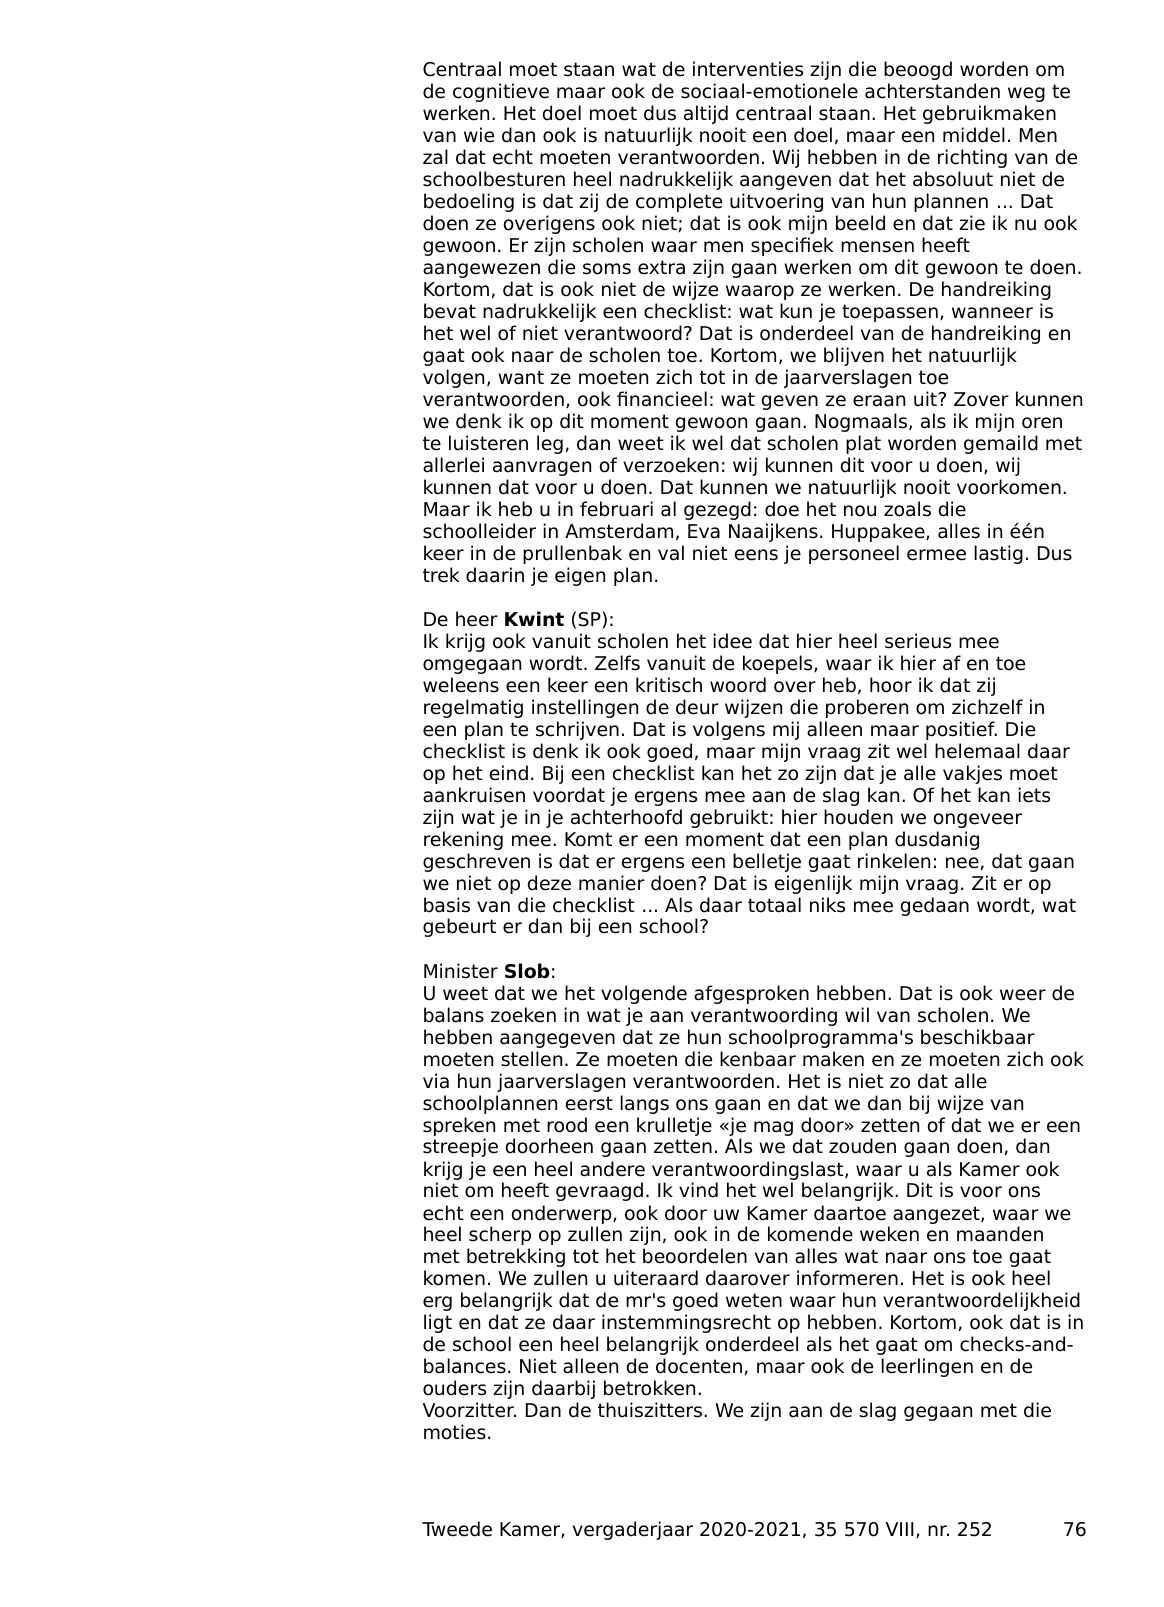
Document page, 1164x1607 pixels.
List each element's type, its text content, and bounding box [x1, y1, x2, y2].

text U weet dat we het volgende afgesproken hebben. Dat is ook weer de balans zoeken in wat je aan verantwoording wil van scholen. We hebben aangegeven dat ze hun schoolprogramma's beschikbaar moeten stellen. Ze moeten die kenbaar maken en ze moeten zich ook via hun jaarverslagen verantwoorden. Het is niet zo dat alle schoolplannen eerst langs ons gaan en dat we dan bij wijze van spreken met rood een krulletje «je mag door» zetten of dat we er een streepje doorheen gaan zetten. Als we dat zouden gaan doen, dan krijg je een heel andere verantwoordingslast, waar u als Kamer ook niet om heeft gevraagd. Ik vind het wel belangrijk. Dit is voor ons echt een onderwerp, ook door uw Kamer daartoe aangezet, waar we heel scherp op zullen zijn, ook in de komende weken en maanden met betrekking tot het beoordelen van alles wat naar ons toe gaat komen. We zullen u uiteraard daarover informeren. Het is ook heel erg belangrijk dat de mr's goed weten waar hun verantwoordelijkheid ligt en dat ze daar instemmingsrecht op hebben. Kortom, ook dat is in de school een heel belangrijk onderdeel als het gaat om checks-and-balances. Niet alleen de docenten, maar ook de leerlingen en de ouders zijn daarbij betrokken. [422, 983, 1087, 1400]
text De heer Kwint (SP): [422, 609, 1087, 631]
text Centraal moet staan wat de interventies zijn die beoogd worden om de cognitieve maar ook de sociaal-emotionele achterstanden weg te werken. Het doel moet dus altijd centraal staan. Het gebruikmaken van wie dan ook is natuurlijk nooit een doel, maar een middel. Men zal dat echt moeten verantwoorden. Wij hebben in de richting van de schoolbesturen heel nadrukkelijk aangeven dat het absoluut niet de bedoeling is dat zij de complete uitvoering van hun plannen ... Dat doen ze overigens ook niet; dat is ook mijn beeld en dat zie ik nu ook gewoon. Er zijn scholen waar men specifiek mensen heeft aangewezen die soms extra zijn gaan werken om dit gewoon te doen. Kortom, dat is ook niet de wijze waarop ze werken. De handreiking bevat nadrukkelijk een checklist: wat kun je toepassen, wanneer is het wel of niet verantwoord? Dat is onderdeel van de handreiking en gaat ook naar de scholen toe. Kortom, we blijven het natuurlijk volgen, want ze moeten zich tot in de jaarverslagen toe verantwoorden, ook financieel: wat geven ze eraan uit? Zover kunnen we denk ik op dit moment gewoon gaan. Nogmaals, als ik mijn oren te luisteren leg, dan weet ik wel dat scholen plat worden gemaild met allerlei aanvragen of verzoeken: wij kunnen dit voor u doen, wij kunnen dat voor u doen. Dat kunnen we natuurlijk nooit voorkomen. Maar ik heb u in februari al gezegd: doe het nou zoals die schoolleider in Amsterdam, Eva Naaijkens. Huppakee, alles in één keer in de prullenbak en val niet eens je personeel ermee lastig. Dus trek daarin je eigen plan. [422, 59, 1087, 587]
text Minister Slob: [422, 961, 1087, 983]
text Ik krijg ook vanuit scholen het idee dat hier heel serieus mee omgegaan wordt. Zelfs vanuit de koepels, waar ik hier af en toe weleens een keer een kritisch woord over heb, hoor ik dat zij regelmatig instellingen de deur wijzen die proberen om zichzelf in een plan te schrijven. Dat is volgens mij alleen maar positief. Die checklist is denk ik ook goed, maar mijn vraag zit wel helemaal daar op het eind. Bij een checklist kan het zo zijn dat je alle vakjes moet aankruisen voordat je ergens mee aan de slag kan. Of het kan iets zijn wat je in je achterhoofd gebruikt: hier houden we ongeveer rekening mee. Komt er een moment dat een plan dusdanig geschreven is dat er ergens een belletje gaat rinkelen: nee, dat gaan we niet op deze manier doen? Dat is eigenlijk mijn vraag. Zit er op basis van die checklist ... Als daar totaal niks mee gedaan wordt, wat gebeurt er dan bij een school? [422, 631, 1087, 938]
text Voorzitter. Dan de thuiszitters. We zijn aan de slag gegaan met die moties. [422, 1400, 1087, 1444]
